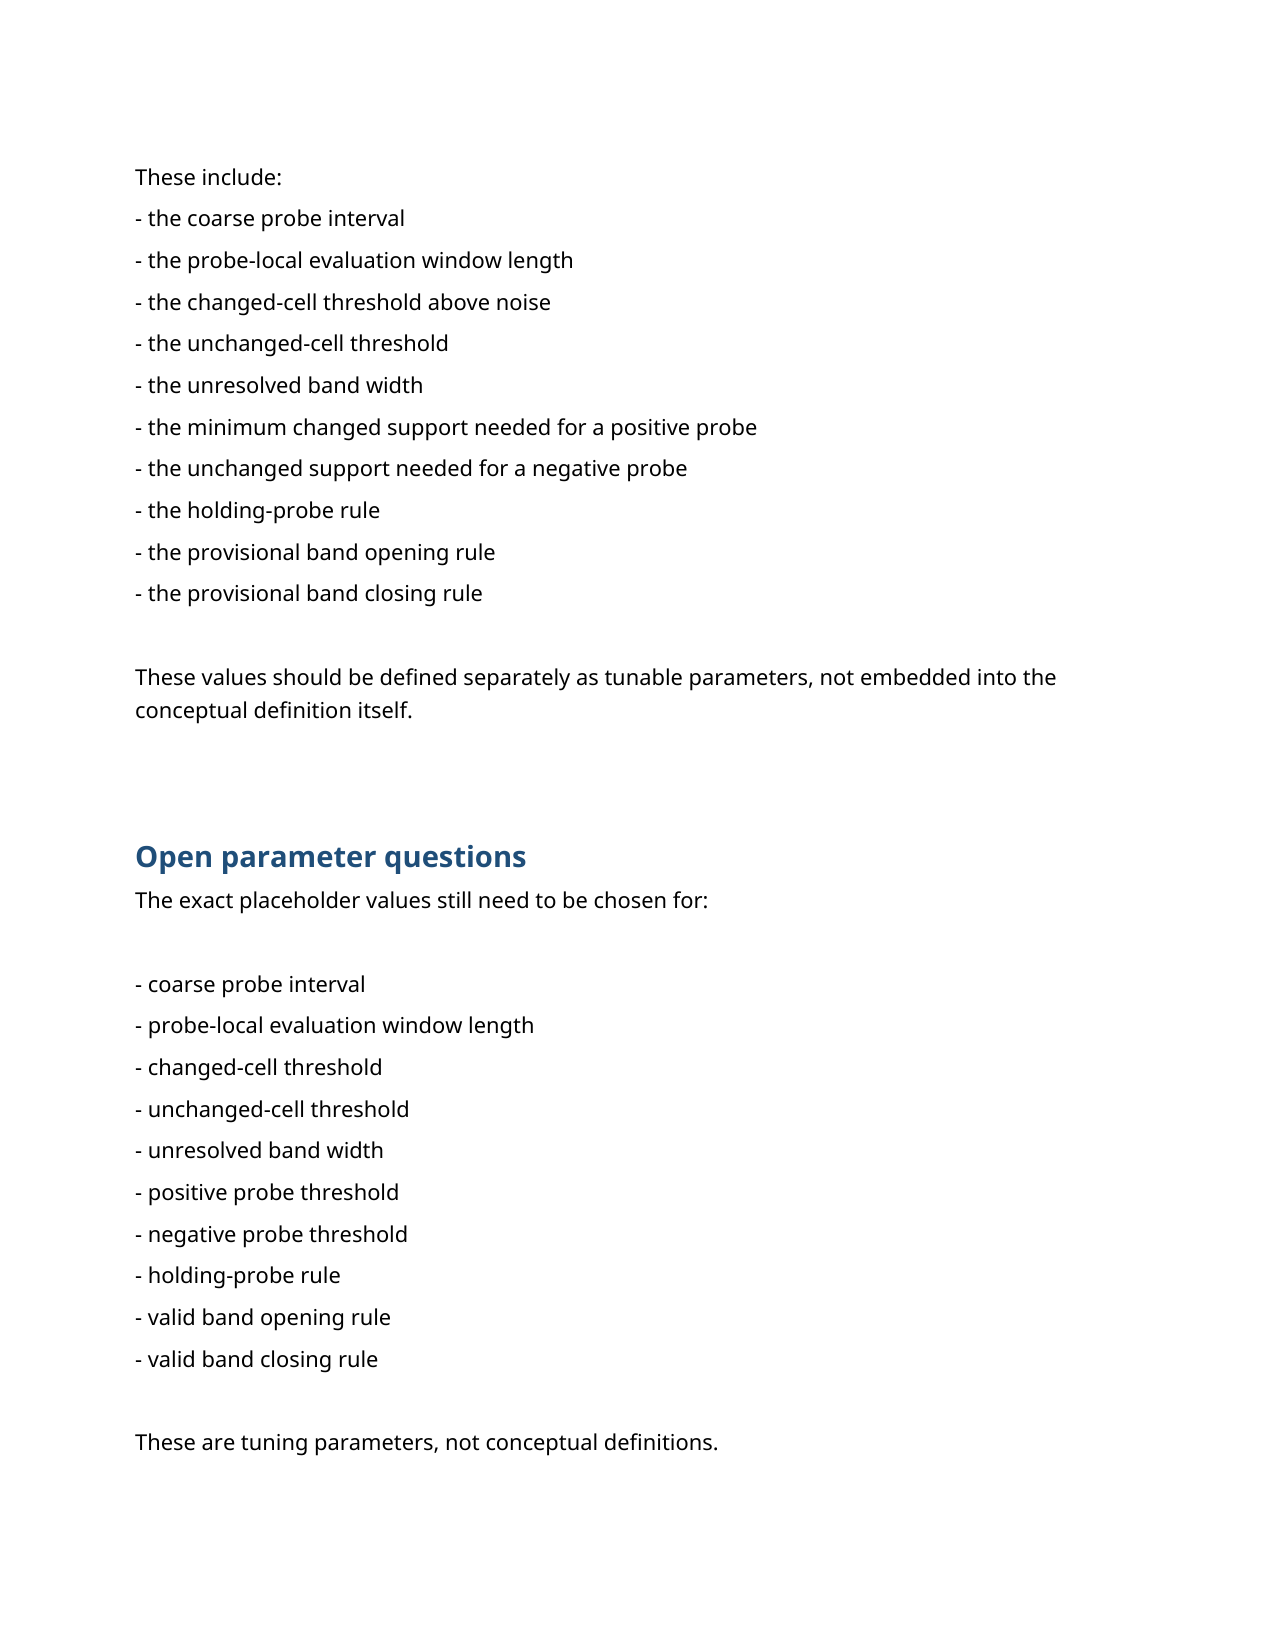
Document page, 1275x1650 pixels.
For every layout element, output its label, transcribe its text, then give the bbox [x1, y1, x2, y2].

text - probe-local evaluation window length [135, 1010, 1140, 1040]
text - the coarse probe interval [135, 203, 1140, 233]
text - the minimum changed support needed for a positive probe [135, 412, 1140, 441]
text - valid band opening rule [135, 1302, 1140, 1332]
text These are tuning parameters, not conceptual definitions. [135, 1427, 1140, 1457]
text - the provisional band opening rule [135, 537, 1140, 566]
text - unchanged-cell threshold [135, 1094, 1140, 1123]
text - valid band closing rule [135, 1344, 1140, 1373]
text These include: [135, 162, 1140, 191]
text - the holding-probe rule [135, 495, 1140, 525]
text - the provisional band closing rule [135, 578, 1140, 608]
text - positive probe threshold [135, 1177, 1140, 1207]
text - coarse probe interval [135, 969, 1140, 998]
text - negative probe threshold [135, 1219, 1140, 1248]
text - unresolved band width [135, 1135, 1140, 1165]
subtitle Open parameter questions [135, 837, 1140, 876]
text These values should be defined separately as tunable parameters, not embedded into the conceptual definition itself. [135, 662, 1140, 725]
text - the unresolved band width [135, 370, 1140, 400]
text - the unchanged-cell threshold [135, 328, 1140, 358]
text - the probe-local evaluation window length [135, 245, 1140, 275]
text - the unchanged support needed for a negative probe [135, 453, 1140, 483]
text - changed-cell threshold [135, 1052, 1140, 1082]
text - the changed-cell threshold above noise [135, 287, 1140, 316]
text The exact placeholder values still need to be chosen for: [135, 885, 1140, 915]
text - holding-probe rule [135, 1260, 1140, 1290]
